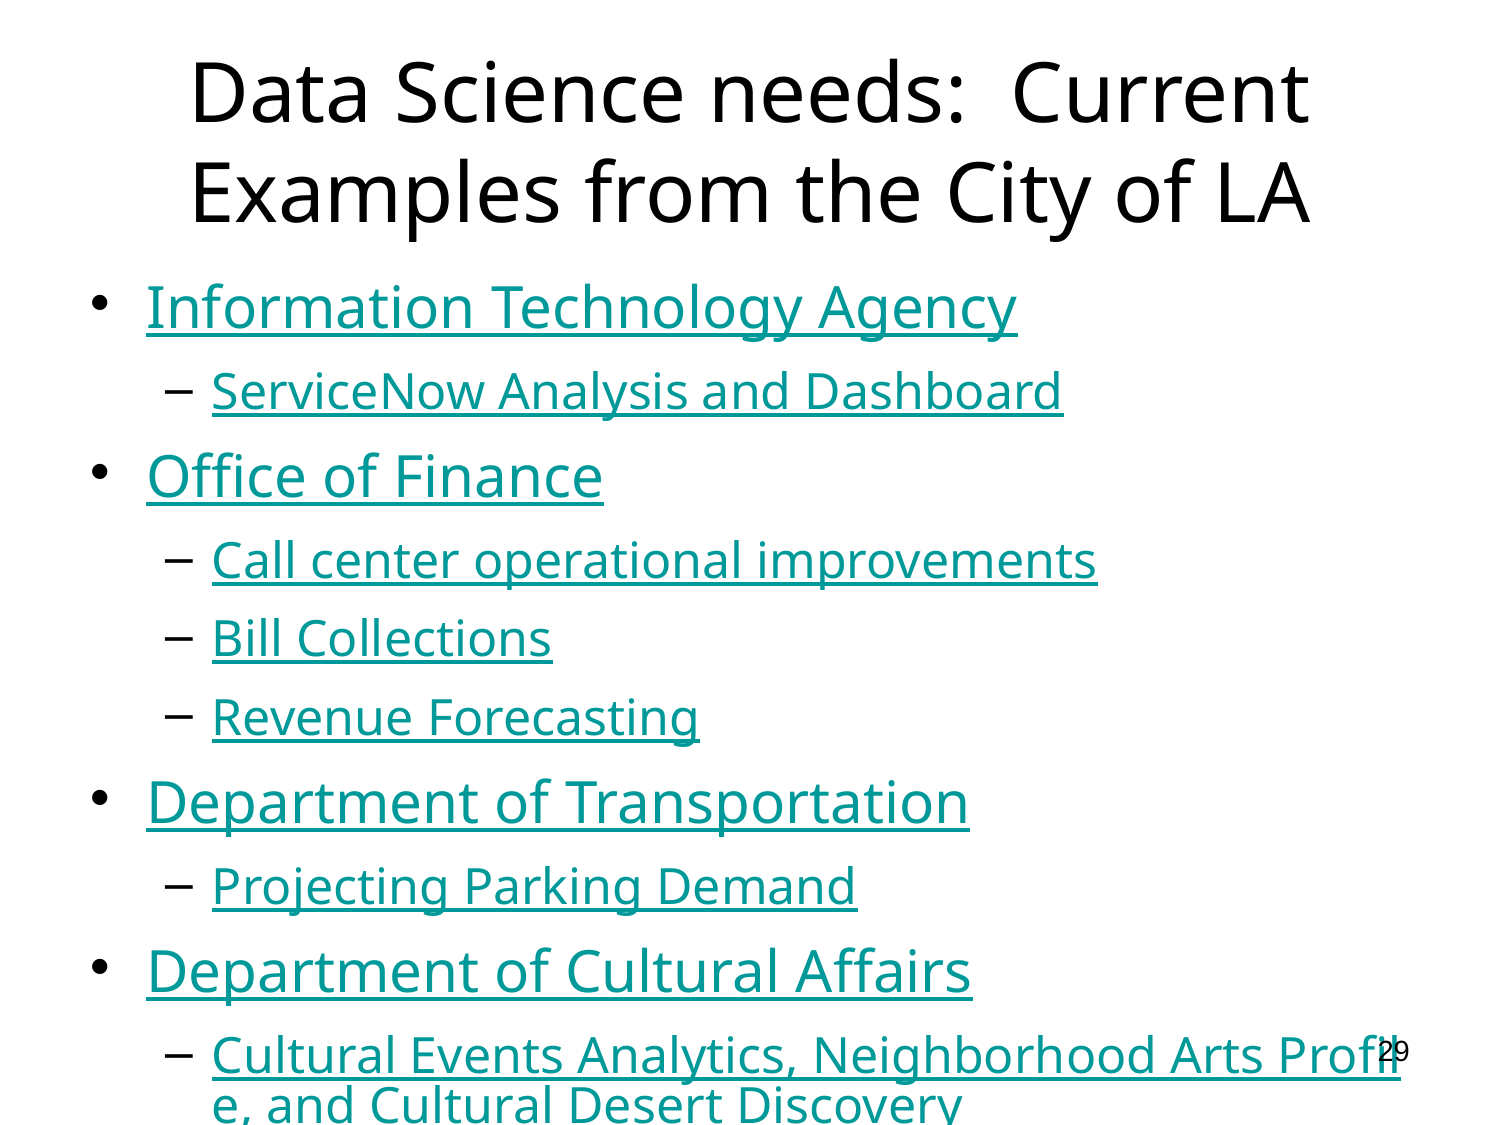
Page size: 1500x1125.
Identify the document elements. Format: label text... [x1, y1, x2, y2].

list Information Technology Agency ServiceNow Analysis and Dashboard Office of Finance Call center operational improvements Bill Collections Revenue Forecasting Department of Transportation Projecting Parking Demand Department of Cultural Affairs Cultural Events Analytics, Neighborhood Arts Profile, and Cultural Desert Discovery [75, 262, 1425, 1005]
slide_number [1074, 1024, 1425, 1103]
title Data Science needs: Current Examples from the City of LA [75, 45, 1425, 233]
